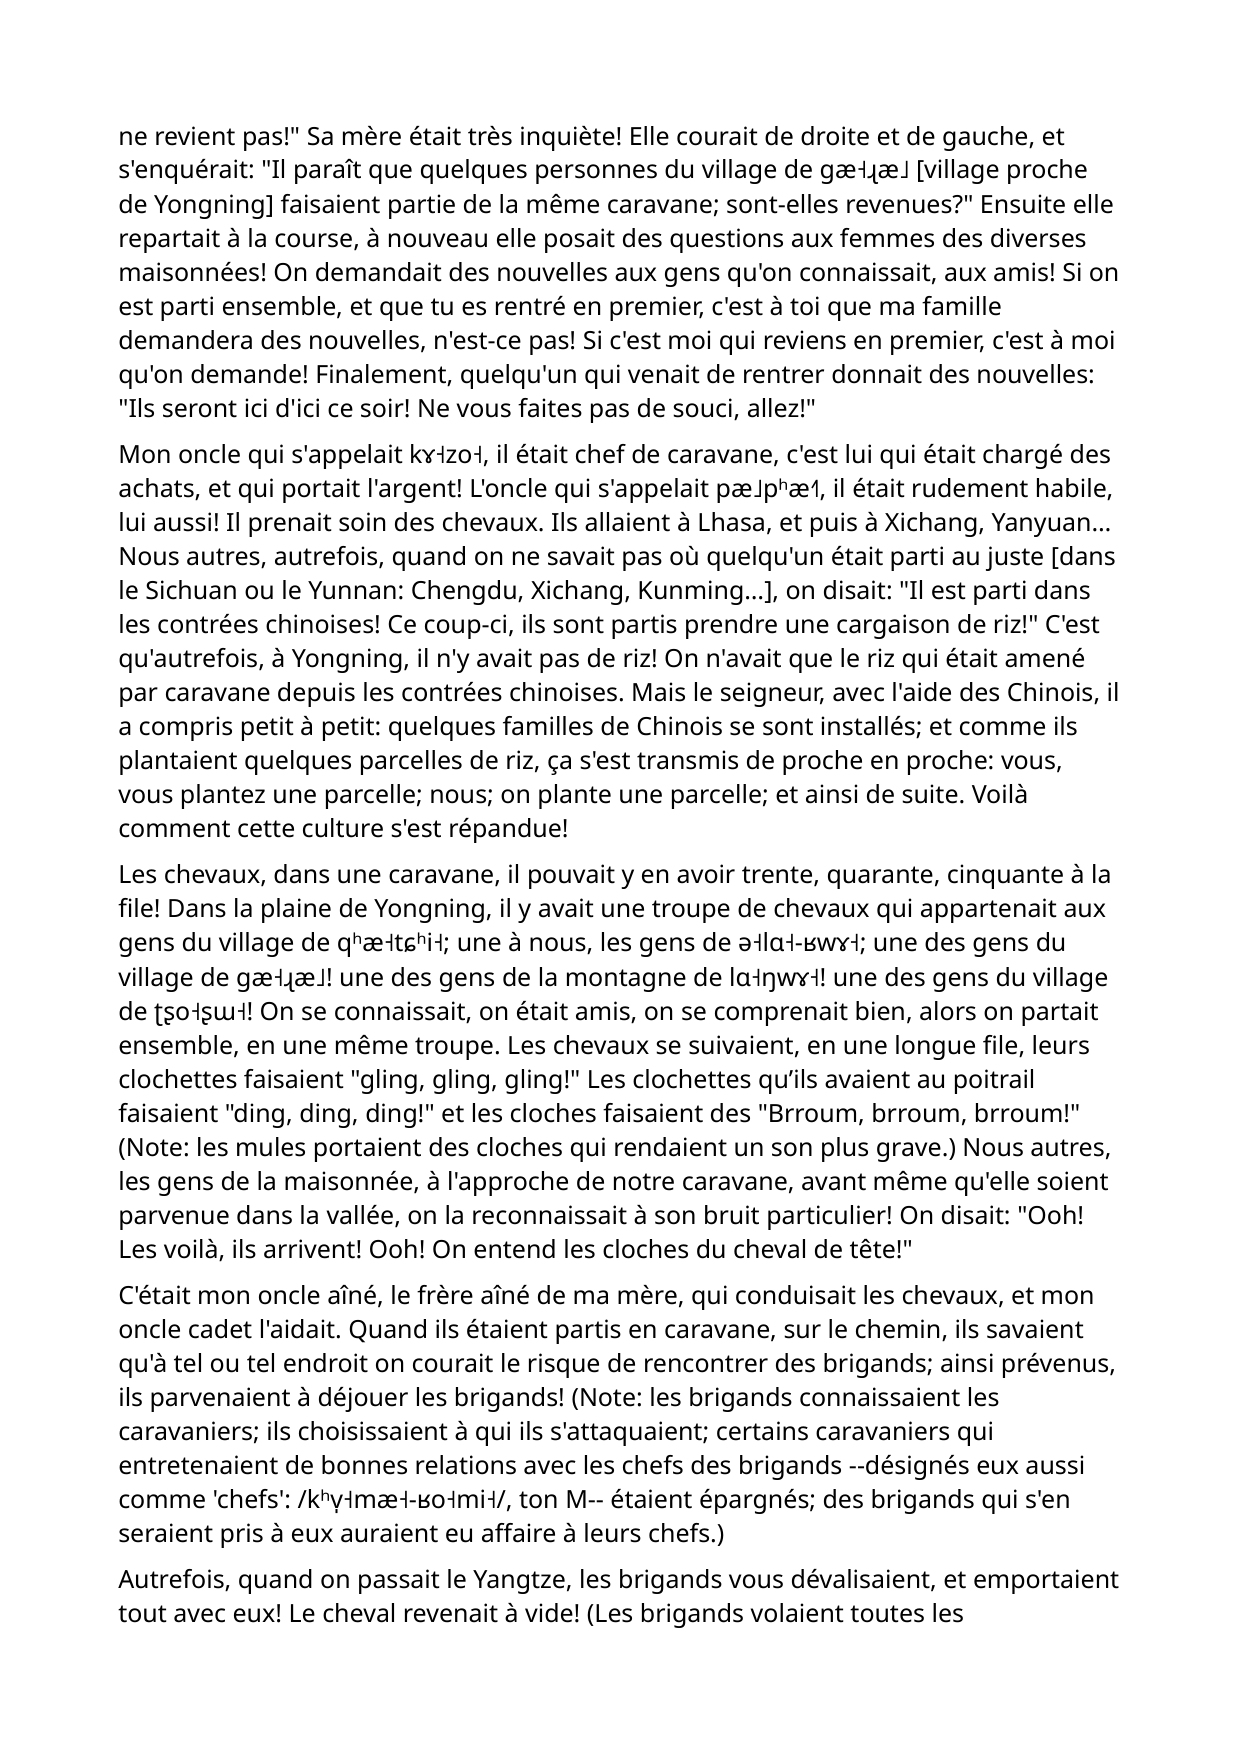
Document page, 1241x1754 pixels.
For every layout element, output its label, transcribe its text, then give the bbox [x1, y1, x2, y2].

text C'était mon oncle aîné, le frère aîné de ma mère, qui conduisait les chevaux, et mon oncle cadet l'aidait. Quand ils étaient partis en caravane, sur le chemin, ils savaient qu'à tel ou tel endroit on courait le risque de rencontrer des brigands; ainsi prévenus, ils parvenaient à déjouer les brigands! (Note: les brigands connaissaient les caravaniers; ils choisissaient à qui ils s'attaquaient; certains caravaniers qui entretenaient de bonnes relations avec les chefs des brigands --désignés eux aussi comme 'chefs': /kʰv̩˧mæ˧-ʁo˧mi˧/, ton M-- étaient épargnés; des brigands qui s'en seraient pris à eux auraient eu affaire à leurs chefs.) [118, 1277, 1122, 1550]
text Mon oncle qui s'appelait kɤ˧zo˧, il était chef de caravane, c'est lui qui était chargé des achats, et qui portait l'argent! L'oncle qui s'appelait pæ˩pʰæ˧˥, il était rudement habile, lui aussi! Il prenait soin des chevaux. Ils allaient à Lhasa, et puis à Xichang, Yanyuan… Nous autres, autrefois, quand on ne savait pas où quelqu'un était parti au juste [dans le Sichuan ou le Yunnan: Chengdu, Xichang, Kunming…], on disait: "Il est parti dans les contrées chinoises! Ce coup-ci, ils sont partis prendre une cargaison de riz!" C'est qu'autrefois, à Yongning, il n'y avait pas de riz! On n'avait que le riz qui était amené par caravane depuis les contrées chinoises. Mais le seigneur, avec l'aide des Chinois, il a compris petit à petit: quelques familles de Chinois se sont installés; et comme ils plantaient quelques parcelles de riz, ça s'est transmis de proche en proche: vous, vous plantez une parcelle; nous; on plante une parcelle; et ainsi de suite. Voilà comment cette culture s'est répandue! [118, 436, 1122, 845]
text Les chevaux, dans une caravane, il pouvait y en avoir trente, quarante, cinquante à la file! Dans la plaine de Yongning, il y avait une troupe de chevaux qui appartenait aux gens du village de qʰæ˧tɕʰi˧; une à nous, les gens de ə˧lɑ˧-ʁwɤ˧; une des gens du village de gæ˧ɻæ˩! une des gens de la montagne de lɑ˧ŋwɤ˧! une des gens du village de ʈʂo˧ʂɯ˧! On se connaissait, on était amis, on se comprenait bien, alors on partait ensemble, en une même troupe. Les chevaux se suivaient, en une longue file, leurs clochettes faisaient "gling, gling, gling!" Les clochettes qu’ils avaient au poitrail faisaient "ding, ding, ding!" et les cloches faisaient des "Brroum, brroum, brroum!" (Note: les mules portaient des cloches qui rendaient un son plus grave.) Nous autres, les gens de la maisonnée, à l'approche de notre caravane, avant même qu'elle soient parvenue dans la vallée, on la reconnaissait à son bruit particulier! On disait: "Ooh! Les voilà, ils arrivent! Ooh! On entend les cloches du cheval de tête!" [118, 857, 1122, 1266]
text Autrefois, quand on passait le Yangtze, les brigands vous dévalisaient, et emportaient tout avec eux! Le cheval revenait à vide! (Les brigands volaient toutes les [118, 1562, 1122, 1630]
text ne revient pas!" Sa mère était très inquiète! Elle courait de droite et de gauche, et s'enquérait: "Il paraît que quelques personnes du village de gæ˧ɻæ˩ [village proche de Yongning] faisaient partie de la même caravane; sont-elles revenues?" Ensuite elle repartait à la course, à nouveau elle posait des questions aux femmes des diverses maisonnées! On demandait des nouvelles aux gens qu'on connaissait, aux amis! Si on est parti ensemble, et que tu es rentré en premier, c'est à toi que ma famille demandera des nouvelles, n'est-ce pas! Si c'est moi qui reviens en premier, c'est à moi qu'on demande! Finalement, quelqu'un qui venait de rentrer donnait des nouvelles: "Ils seront ici d'ici ce soir! Ne vous faites pas de souci, allez!" [118, 118, 1122, 425]
